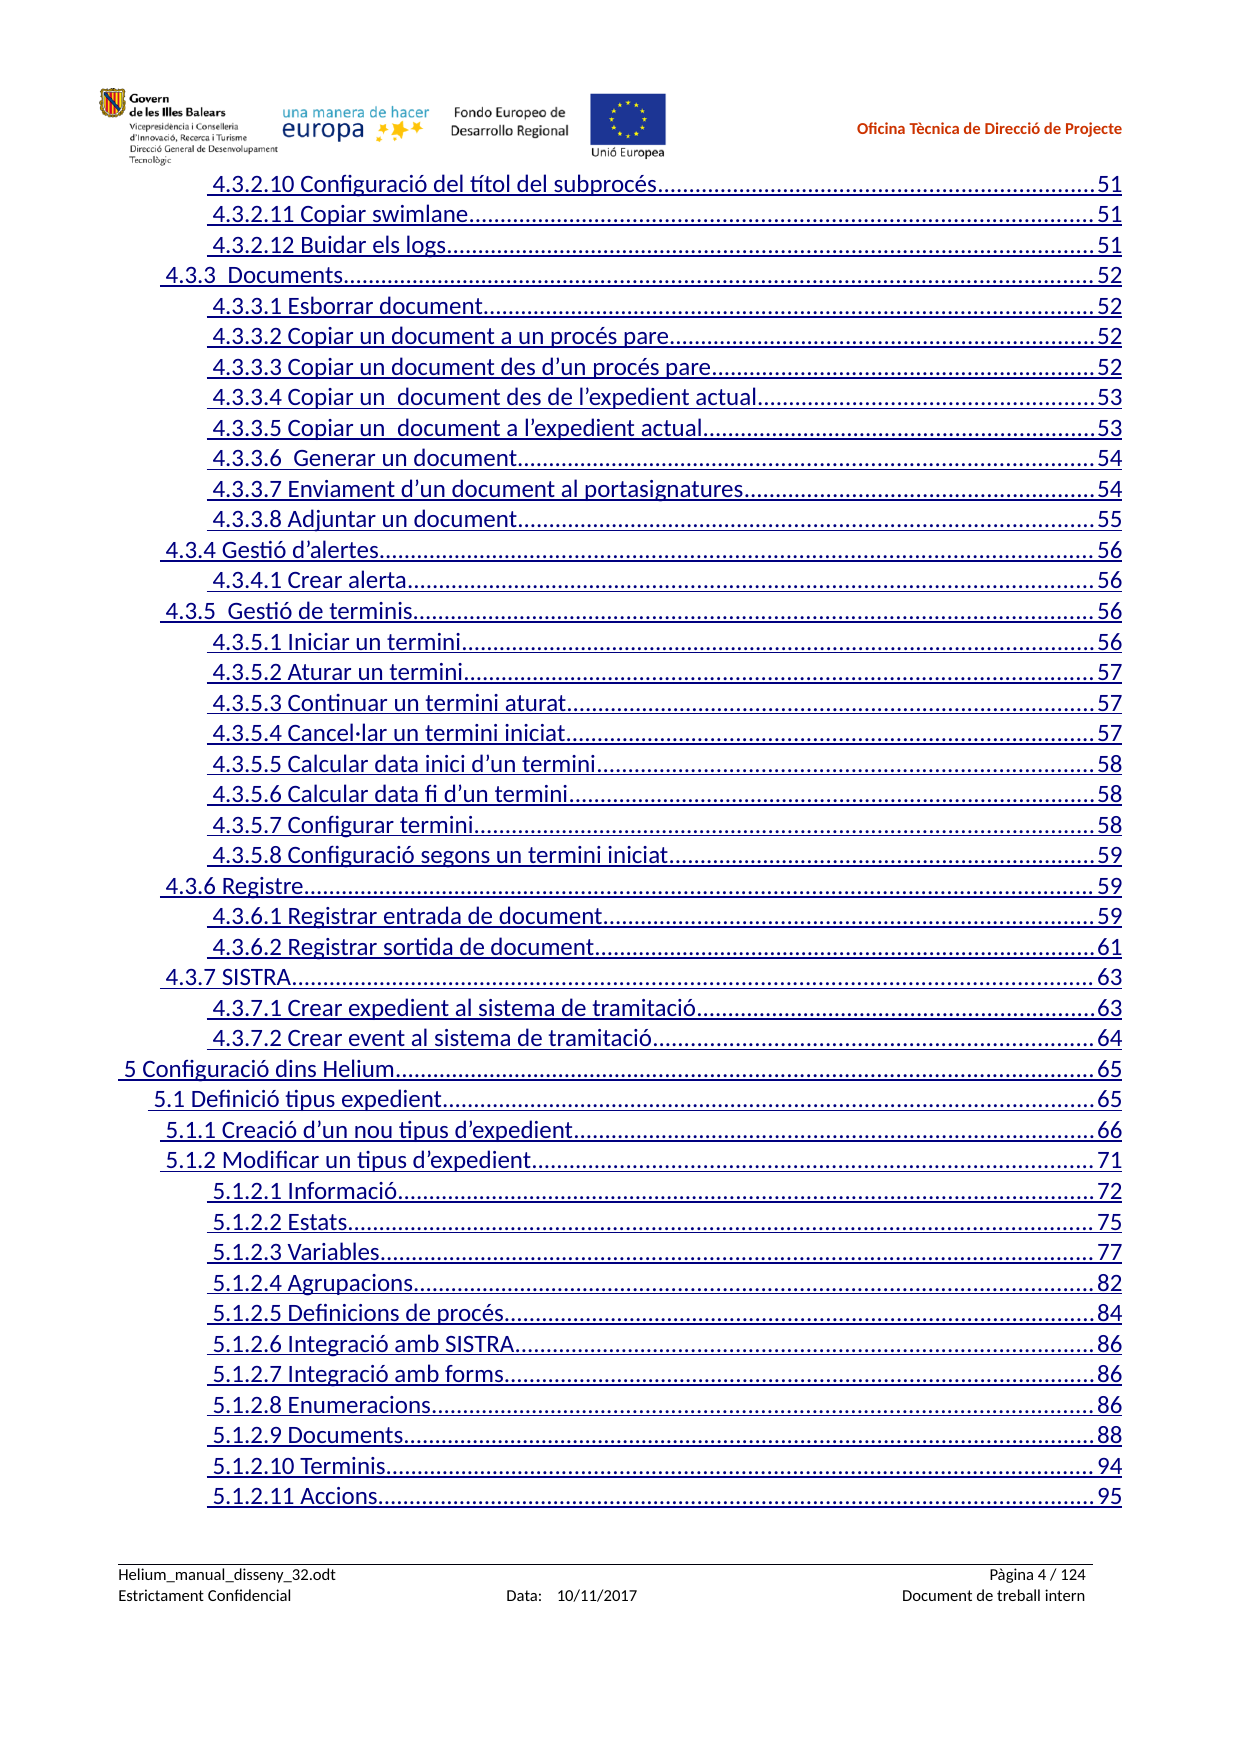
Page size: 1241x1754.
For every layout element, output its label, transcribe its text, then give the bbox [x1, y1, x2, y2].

text 5.1.1 Creació d’un nou tipus d’expedient 66 [160, 1114, 1122, 1140]
text 4.3.2.11 Copiar swimlane 51 [207, 198, 1122, 224]
text 4.3.3.2 Copiar un document a un procés pare 52 [207, 321, 1122, 346]
text 4.3.5.2 Aturar un termini 57 [207, 656, 1122, 682]
text 5.1.2.6 Integració amb SISTRA 86 [207, 1328, 1122, 1354]
text 4.3.2.12 Buidar els logs 51 [207, 229, 1122, 255]
text 5.1.2.11 Accions 95 [207, 1480, 1122, 1506]
text 4.3.5.7 Configurar termini 58 [207, 809, 1122, 835]
text 4.3.7 SISTRA 63 [160, 961, 1122, 988]
text 4.3.5.6 Calcular data fi d’un termini 58 [207, 778, 1122, 804]
text 4.3.3.8 Adjuntar un document 55 [207, 504, 1122, 530]
text 5.1.2.10 Terminis 94 [207, 1450, 1122, 1476]
text 4.3.3.7 Enviament d’un document al portasignatures 54 [207, 473, 1122, 499]
text 5.1.2.9 Documents 88 [207, 1419, 1122, 1445]
text 4.3.5.1 Iniciar un termini 56 [207, 626, 1122, 652]
text 4.3.6.2 Registrar sortida de document 61 [207, 931, 1122, 957]
text 4.3.3.1 Esborrar document 52 [207, 290, 1122, 316]
text 5 Configuració dins Helium 65 [118, 1053, 1122, 1079]
text 4.3.3 Documents 52 [160, 259, 1122, 285]
text 5.1.2 Modificar un tipus d’expedient 71 [160, 1144, 1122, 1171]
text 4.3.3.3 Copiar un document des d’un procés pare 52 [207, 351, 1122, 377]
text 5.1.2.5 Definicions de procés 84 [207, 1297, 1122, 1323]
text 4.3.7.1 Crear expedient al sistema de tramitació 63 [207, 992, 1122, 1018]
picture [99, 87, 668, 166]
text 4.3.5.4 Cancel·lar un termini iniciat 57 [207, 717, 1122, 743]
text 4.3.6.1 Registrar entrada de document 59 [207, 900, 1122, 926]
text 4.3.5.5 Calcular data inici d’un termini 58 [207, 748, 1122, 774]
text 5.1.2.3 Variables 77 [207, 1236, 1122, 1262]
text 4.3.4.1 Crear alerta 56 [207, 565, 1122, 591]
text 4.3.3.6 Generar un document 54 [207, 443, 1122, 469]
text 4.3.2.10 Configuració del títol del subprocés 51 [207, 168, 1122, 194]
text 4.3.3.5 Copiar un document a l’expedient actual 53 [207, 412, 1122, 438]
text 4.3.5.8 Configuració segons un termini iniciat 59 [207, 839, 1122, 865]
text 4.3.6 Registre 59 [160, 870, 1122, 896]
text 5.1.2.4 Agrupacions 82 [207, 1267, 1122, 1293]
text 4.3.7.2 Crear event al sistema de tramitació 64 [207, 1022, 1122, 1049]
text 4.3.3.4 Copiar un document des de l’expedient actual 53 [207, 382, 1122, 408]
text 5.1.2.2 Estats 75 [207, 1206, 1122, 1232]
text 5.1.2.1 Informació 72 [207, 1175, 1122, 1201]
text 5.1.2.8 Enumeracions 86 [207, 1389, 1122, 1415]
text 5.1.2.7 Integració amb forms 86 [207, 1358, 1122, 1384]
text 4.3.4 Gestió d’alertes 56 [160, 534, 1122, 560]
text 5.1 Definició tipus expedient 65 [148, 1083, 1122, 1110]
text 4.3.5 Gestió de terminis 56 [160, 595, 1122, 621]
text 4.3.5.3 Continuar un termini aturat 57 [207, 687, 1122, 713]
